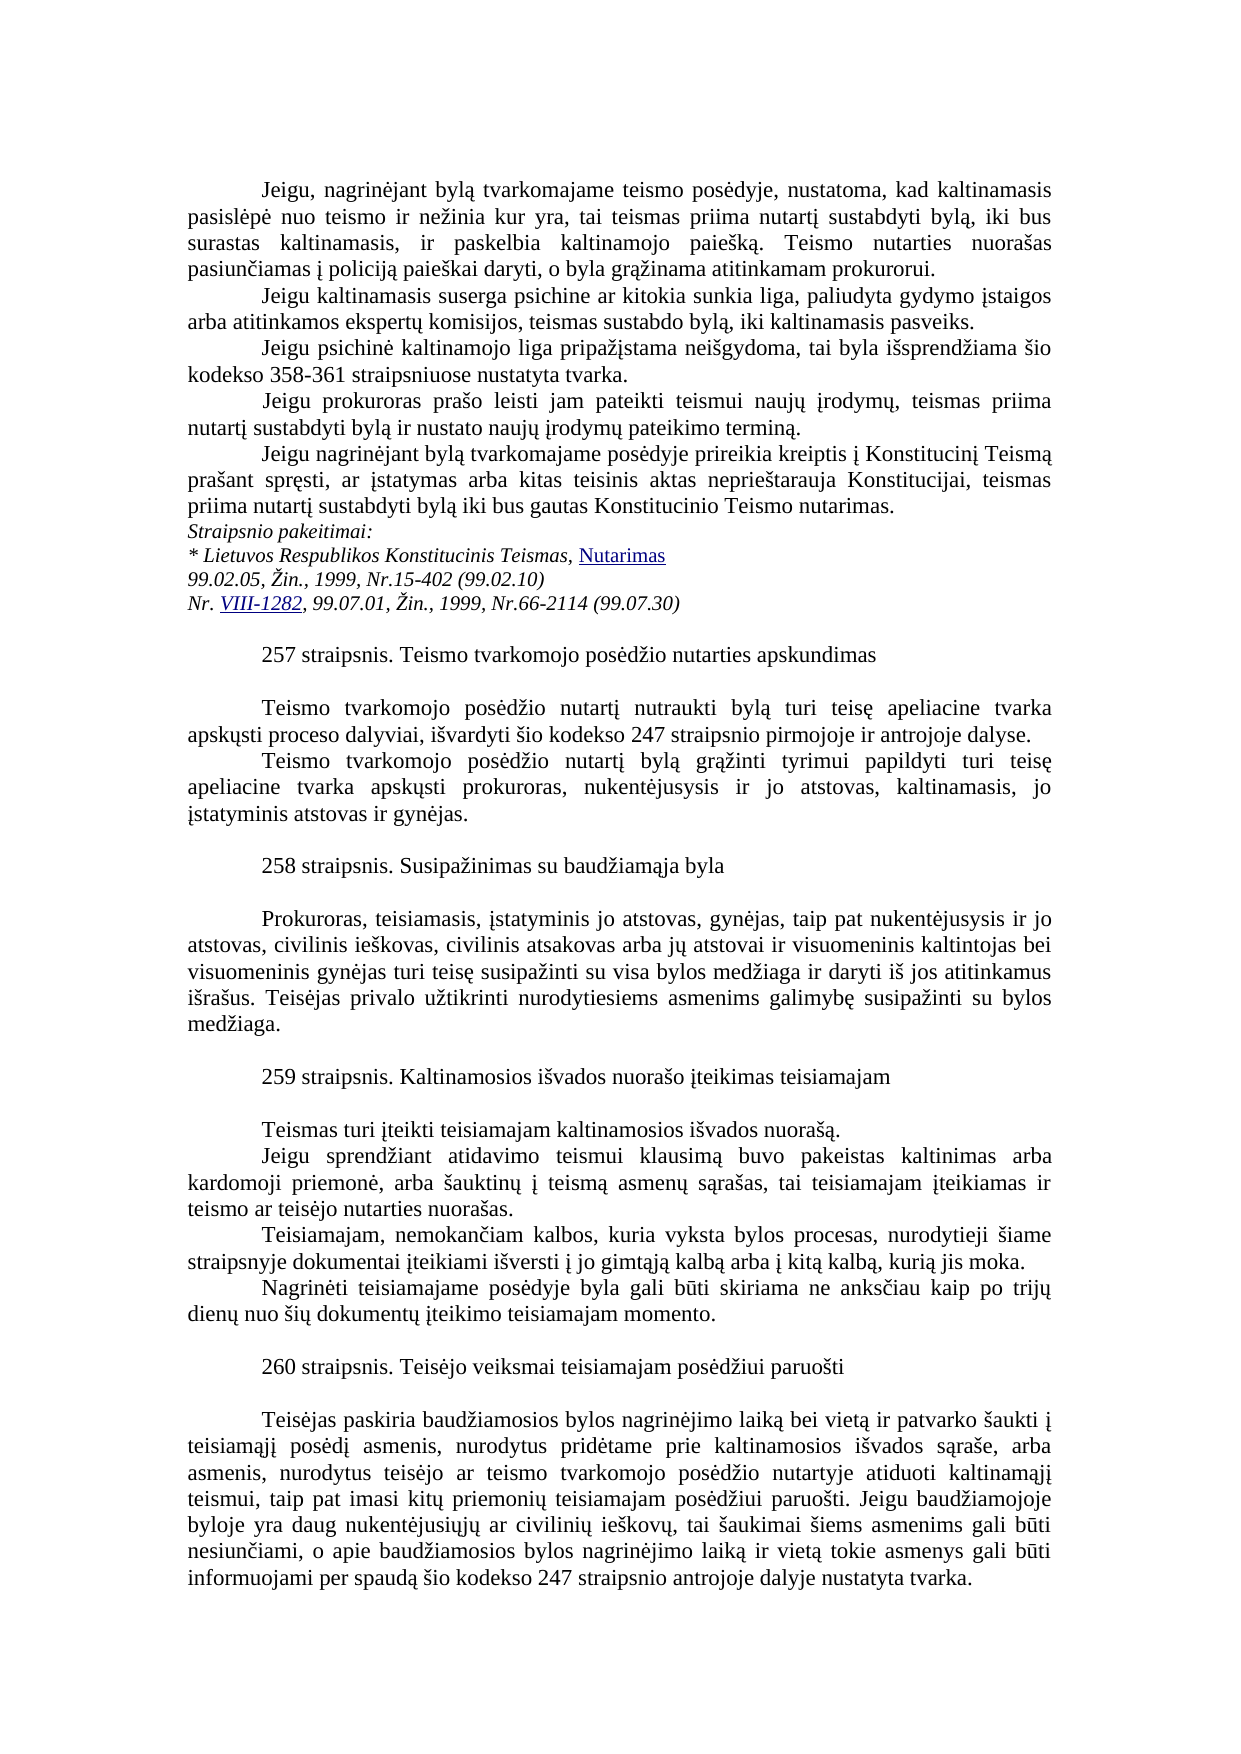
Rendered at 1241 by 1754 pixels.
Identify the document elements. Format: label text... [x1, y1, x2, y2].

text Jeigu kaltinamasis suserga psichine ar kitokia sunkia liga, paliudyta gydymo įstaigos arba atitinkamos ekspertų komisijos, teismas sustabdo bylą, iki kaltinamasis pasveiks. [187, 282, 1053, 334]
text Jeigu nagrinėjant bylą tvarkomajame posėdyje prireikia kreiptis į Konstitucinį Teismą prašant spręsti, ar įstatymas arba kitas teisinis aktas neprieštarauja Konstitucijai, teismas priima nutartį sustabdyti bylą iki bus gautas Konstitucinio Teismo nutarimas. [187, 440, 1053, 519]
text Teisėjas paskiria baudžiamosios bylos nagrinėjimo laiką bei vietą ir patvarko šaukti į teisiamąjį posėdį asmenis, nurodytus pridėtame prie kaltinamosios išvados sąraše, arba asmenis, nurodytus teisėjo ar teismo tvarkomojo posėdžio nutartyje atiduoti kaltinamąjį teismui, taip pat imasi kitų priemonių teisiamajam posėdžiui paruošti. Jeigu baudžiamojoje byloje yra daug nukentėjusiųjų ar civilinių ieškovų, tai šaukimai šiems asmenims gali būti nesiunčiami, o apie baudžiamosios bylos nagrinėjimo laiką ir vietą tokie asmenys gali būti informuojami per spaudą šio kodekso 247 straipsnio antrojoje dalyje nustatyta tvarka. [187, 1406, 1053, 1590]
text Teismo tvarkomojo posėdžio nutartį nutraukti bylą turi teisę apeliacine tvarka apskųsti proceso dalyviai, išvardyti šio kodekso 247 straipsnio pirmojoje ir antrojoje dalyse. [187, 694, 1053, 747]
text 260 straipsnis. Teisėjo veiksmai teisiamajam posėdžiui paruošti [187, 1353, 1053, 1379]
text Jeigu, nagrinėjant bylą tvarkomajame teismo posėdyje, nustatoma, kad kaltinamasis pasislėpė nuo teismo ir nežinia kur yra, tai teismas priima nutartį sustabdyti bylą, iki bus surastas kaltinamasis, ir paskelbia kaltinamojo paiešką. Teismo nutarties nuorašas pasiunčiamas į policiją paieškai daryti, o byla grąžinama atitinkamam prokurorui. [187, 176, 1053, 282]
text Prokuroras, teisiamasis, įstatyminis jo atstovas, gynėjas, taip pat nukentėjusysis ir jo atstovas, civilinis ieškovas, civilinis atsakovas arba jų atstovai ir visuomeninis kaltintojas bei visuomeninis gynėjas turi teisę susipažinti su visa bylos medžiaga ir daryti iš jos atitinkamus išrašus. Teisėjas privalo užtikrinti nurodytiesiems asmenims galimybę susipažinti su bylos medžiaga. [187, 905, 1053, 1037]
text Teisiamajam, nemokančiam kalbos, kuria vyksta bylos procesas, nurodytieji šiame straipsnyje dokumentai įteikiami išversti į jo gimtąją kalbą arba į kitą kalbą, kurią jis moka. [187, 1221, 1053, 1274]
text 259 straipsnis. Kaltinamosios išvados nuorašo įteikimas teisiamajam [187, 1063, 1053, 1089]
text * Lietuvos Respublikos Konstitucinis Teismas, Nutarimas [187, 543, 1053, 567]
text Teismas turi įteikti teisiamajam kaltinamosios išvados nuorašą. [187, 1116, 1053, 1142]
text Jeigu psichinė kaltinamojo liga pripažįstama neišgydoma, tai byla išsprendžiama šio kodekso 358-361 straipsniuose nustatyta tvarka. [187, 334, 1053, 387]
text Jeigu sprendžiant atidavimo teismui klausimą buvo pakeistas kaltinimas arba kardomoji priemonė, arba šauktinų į teismą asmenų sąrašas, tai teisiamajam įteikiamas ir teismo ar teisėjo nutarties nuorašas. [187, 1142, 1053, 1221]
text 99.02.05, Žin., 1999, Nr.15-402 (99.02.10) [187, 567, 1053, 591]
text Jeigu prokuroras prašo leisti jam pateikti teismui naujų įrodymų, teismas priima nutartį sustabdyti bylą ir nustato naujų įrodymų pateikimo terminą. [187, 387, 1053, 440]
text Nr. VIII-1282, 99.07.01, Žin., 1999, Nr.66-2114 (99.07.30) [187, 591, 1053, 615]
text Teismo tvarkomojo posėdžio nutartį bylą grąžinti tyrimui papildyti turi teisę apeliacine tvarka apskųsti prokuroras, nukentėjusysis ir jo atstovas, kaltinamasis, jo įstatyminis atstovas ir gynėjas. [187, 747, 1053, 826]
text Straipsnio pakeitimai: [187, 519, 1053, 543]
text Nagrinėti teisiamajame posėdyje byla gali būti skiriama ne anksčiau kaip po trijų dienų nuo šių dokumentų įteikimo teisiamajam momento. [187, 1274, 1053, 1327]
text 257 straipsnis. Teismo tvarkomojo posėdžio nutarties apskundimas [187, 642, 1053, 668]
text 258 straipsnis. Susipažinimas su baudžiamąja byla [187, 852, 1053, 879]
